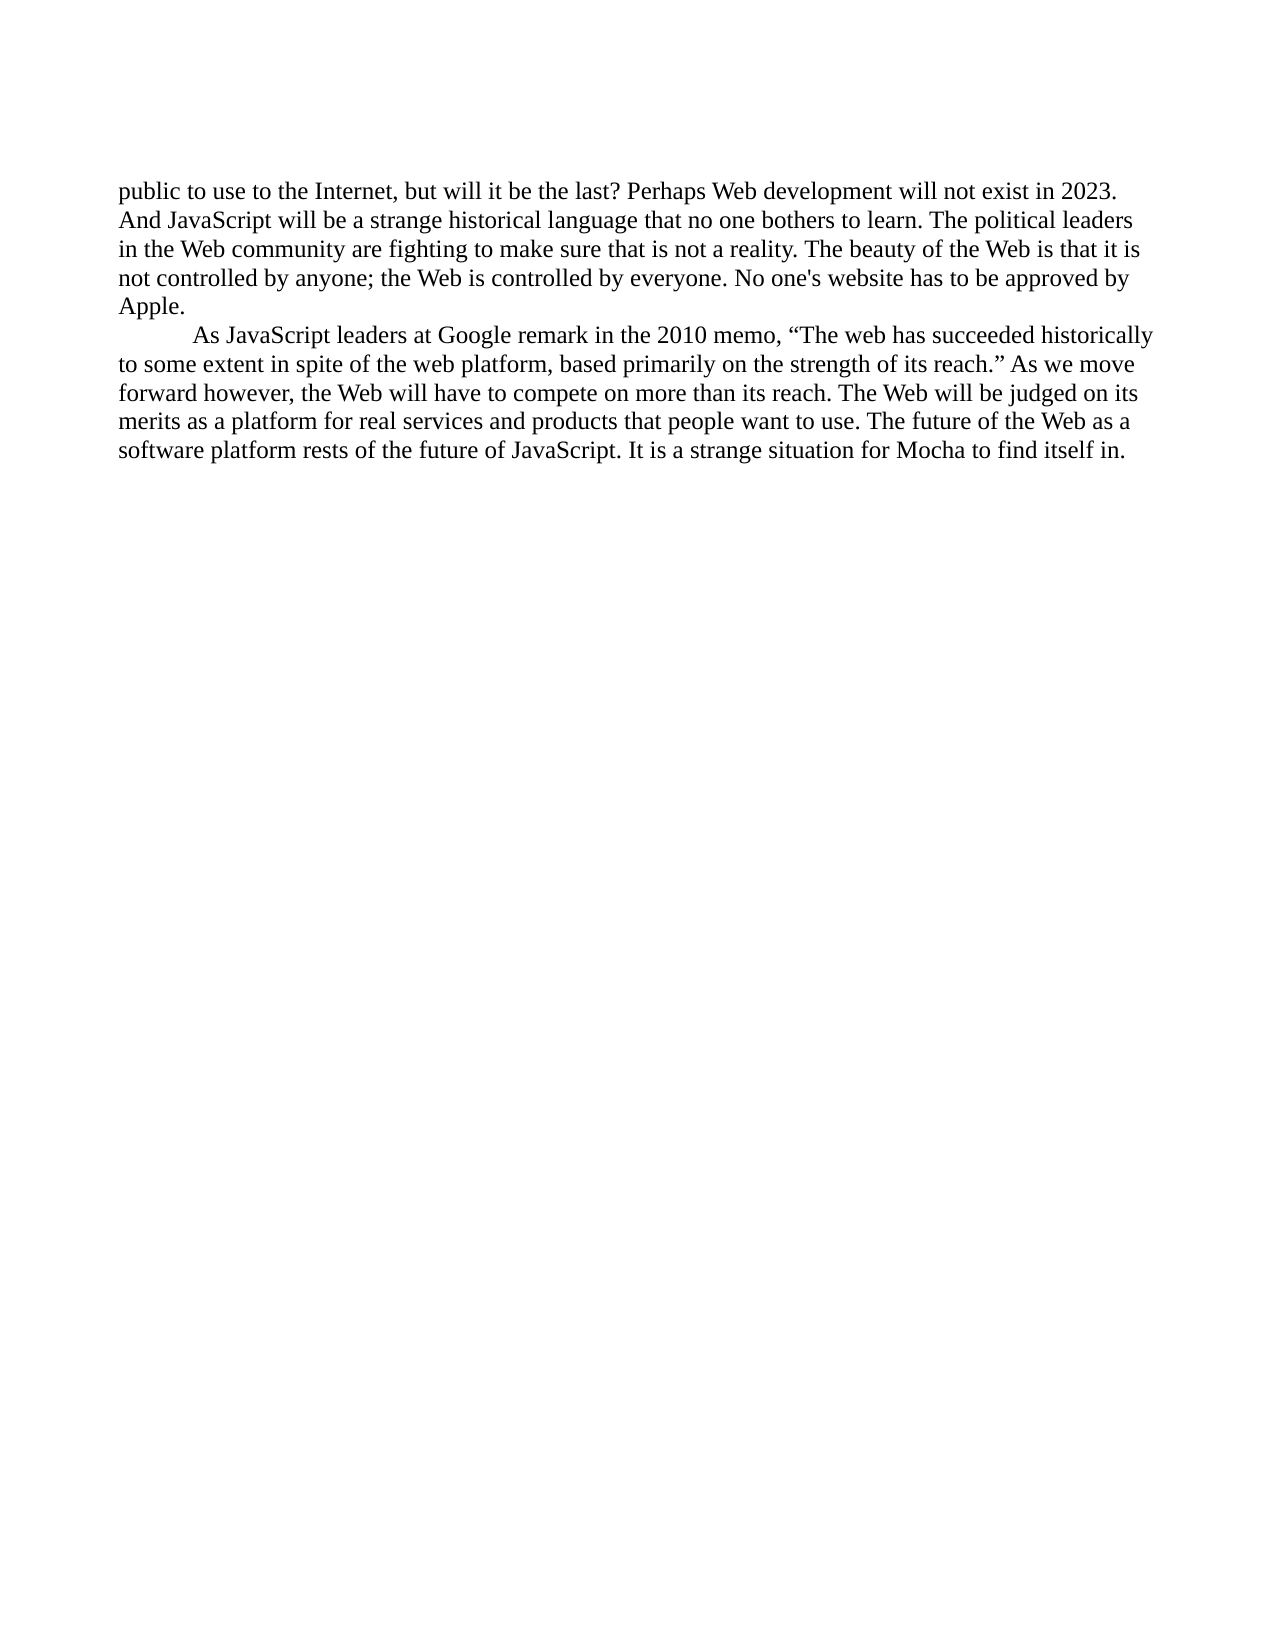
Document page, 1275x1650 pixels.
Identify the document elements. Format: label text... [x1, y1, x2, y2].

text public to use to the Internet, but will it be the last? Perhaps Web development will not exist in 2023. And JavaScript will be a strange historical language that no one bothers to learn. The political leaders in the Web community are fighting to make sure that is not a reality. The beauty of the Web is that it is not controlled by anyone; the Web is controlled by everyone. No one's website has to be approved by Apple. [118, 176, 1157, 320]
text As JavaScript leaders at Google remark in the 2010 memo, “The web has succeeded historically to some extent in spite of the web platform, based primarily on the strength of its reach.” As we move forward however, the Web will have to compete on more than its reach. The Web will be judged on its merits as a platform for real services and products that people want to use. The future of the Web as a software platform rests of the future of JavaScript. It is a strange situation for Mocha to find itself in. [118, 320, 1157, 464]
